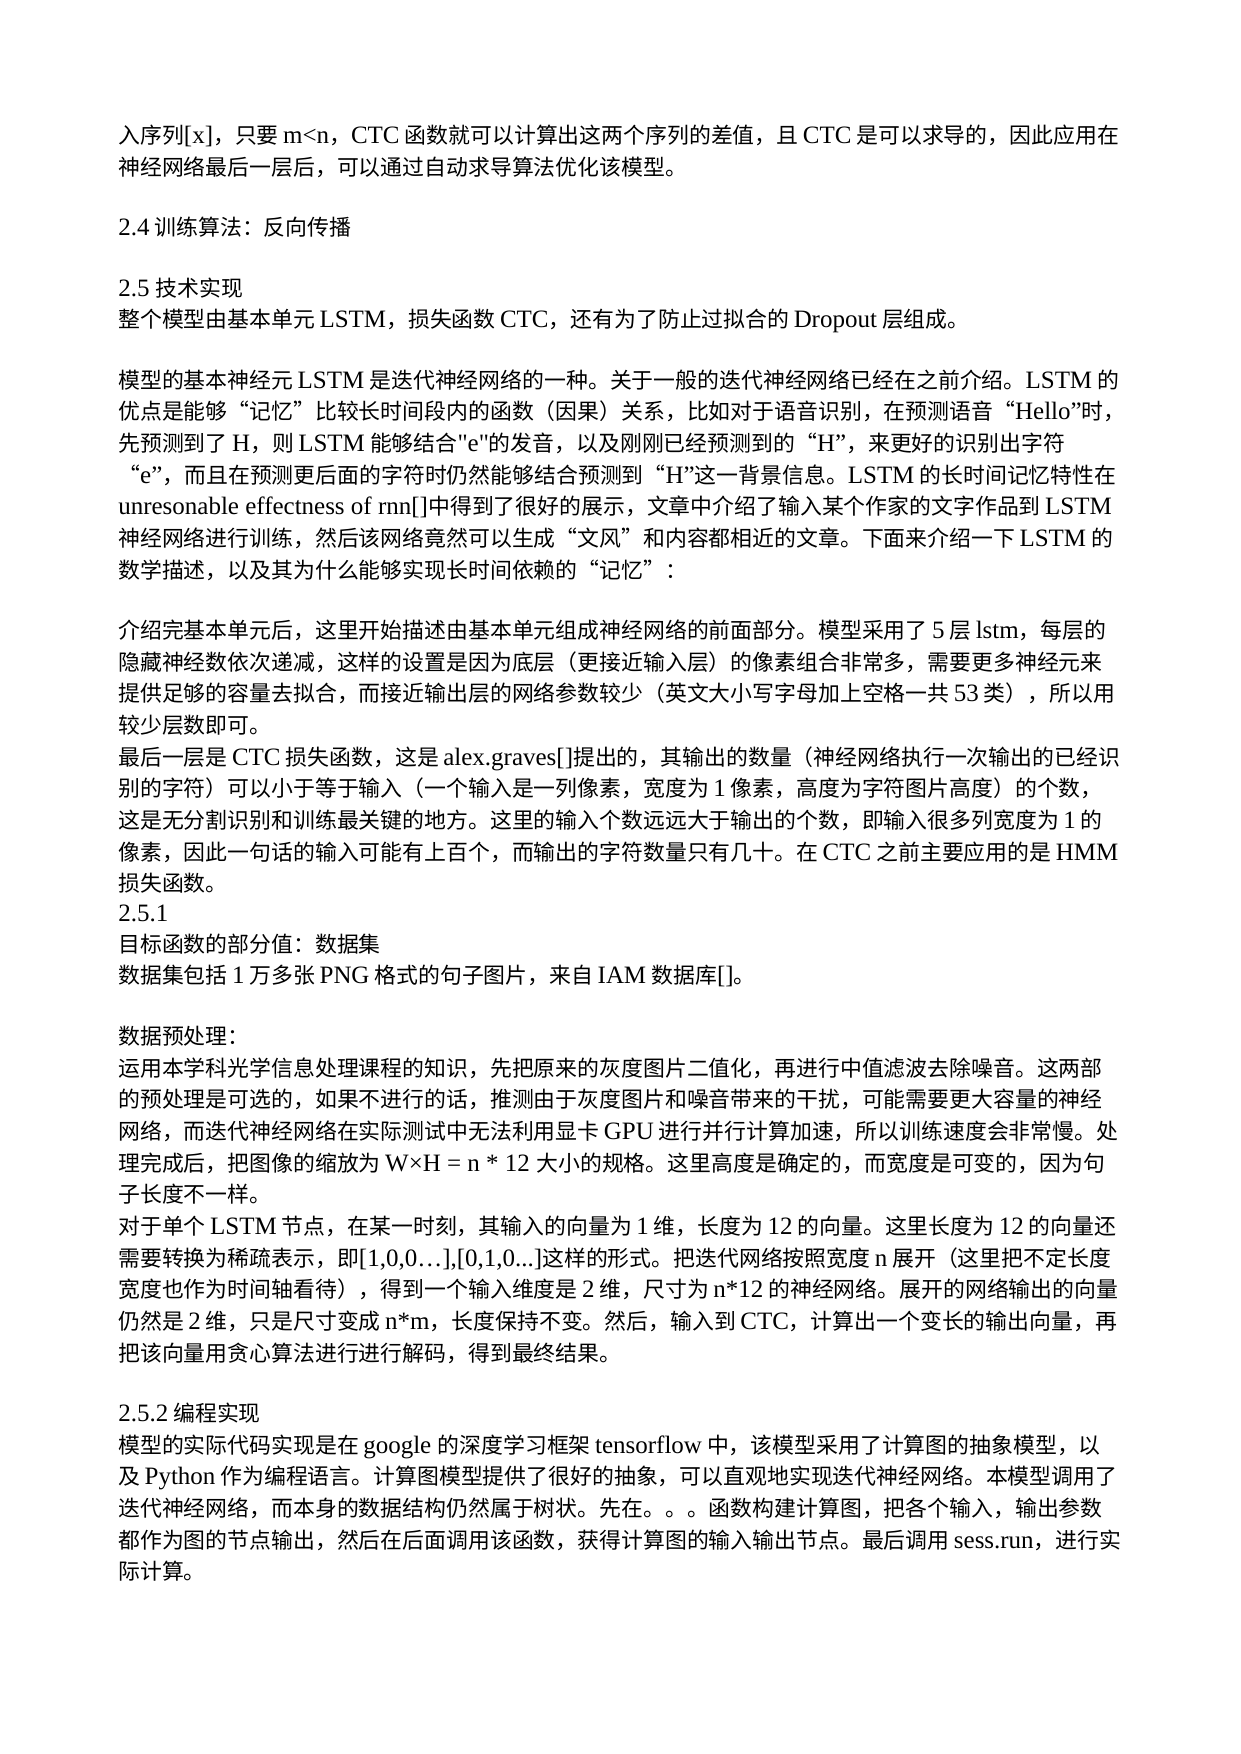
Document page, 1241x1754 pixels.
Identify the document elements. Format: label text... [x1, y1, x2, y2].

text 最后一层是CTC损失函数，这是alex.graves[]提出的，其输出的数量（神经网络执行一次输出的已经识别的字符）可以小于等于输入（一个输入是一列像素，宽度为1像素，高度为字符图片高度）的个数，这是无分割识别和训练最关键的地方。这里的输入个数远远大于输出的个数，即输入很多列宽度为1的像素，因此一句话的输入可能有上百个，而输出的字符数量只有几十。在CTC之前主要应用的是HMM损失函数。 [118, 740, 1122, 898]
text 入序列[x]，只要m<n，CTC函数就可以计算出这两个序列的差值，且CTC是可以求导的，因此应用在神经网络最后一层后，可以通过自动求导算法优化该模型。 [118, 118, 1122, 181]
text 2.5.2编程实现 [118, 1396, 1122, 1428]
text 介绍完基本单元后，这里开始描述由基本单元组成神经网络的前面部分。模型采用了5层lstm，每层的隐藏神经数依次递减，这样的设置是因为底层（更接近输入层）的像素组合非常多，需要更多神经元来提供足够的容量去拟合，而接近输出层的网络参数较少（英文大小写字母加上空格一共53类），所以用较少层数即可。 [118, 613, 1122, 740]
text 目标函数的部分值：数据集 [118, 927, 1122, 958]
text 模型的实际代码实现是在google 的深度学习框架tensorflow中，该模型采用了计算图的抽象模型，以及Python作为编程语言。计算图模型提供了很好的抽象，可以直观地实现迭代神经网络。本模型调用了迭代神经网络，而本身的数据结构仍然属于树状。先在。。。函数构建计算图，把各个输入，输出参数都作为图的节点输出，然后在后面调用该函数，获得计算图的输入输出节点。最后调用sess.run，进行实际计算。 [118, 1428, 1122, 1586]
text 整个模型由基本单元LSTM，损失函数CTC，还有为了防止过拟合的Dropout层组成。 [118, 302, 1122, 334]
text 数据集包括1万多张PNG格式的句子图片，来自IAM数据库[]。 [118, 958, 1122, 990]
text 对于单个LSTM节点，在某一时刻，其输入的向量为1维，长度为12的向量。这里长度为12的向量还需要转换为稀疏表示，即[1,0,0…],[0,1,0...]这样的形式。把迭代网络按照宽度n展开（这里把不定长度宽度也作为时间轴看待），得到一个输入维度是2维，尺寸为n*12的神经网络。展开的网络输出的向量仍然是2维，只是尺寸变成n*m，长度保持不变。然后，输入到CTC，计算出一个变长的输出向量，再把该向量用贪心算法进行进行解码，得到最终结果。 [118, 1209, 1122, 1367]
text 2.4训练算法：反向传播 [118, 210, 1122, 242]
text 模型的基本神经元LSTM是迭代神经网络的一种。关于一般的迭代神经网络已经在之前介绍。LSTM的优点是能够“记忆”比较长时间段内的函数（因果）关系，比如对于语音识别，在预测语音“Hello”时，先预测到了H，则LSTM能够结合"e"的发音，以及刚刚已经预测到的“H”，来更好的识别出字符“e”，而且在预测更后面的字符时仍然能够结合预测到“H”这一背景信息。LSTM的长时间记忆特性在unresonable effectness of rnn[]中得到了很好的展示，文章中介绍了输入某个作家的文字作品到LSTM神经网络进行训练，然后该网络竟然可以生成“文风”和内容都相近的文章。下面来介绍一下LSTM的数学描述，以及其为什么能够实现长时间依赖的“记忆”： [118, 363, 1122, 584]
text 运用本学科光学信息处理课程的知识，先把原来的灰度图片二值化，再进行中值滤波去除噪音。这两部的预处理是可选的，如果不进行的话，推测由于灰度图片和噪音带来的干扰，可能需要更大容量的神经网络，而迭代神经网络在实际测试中无法利用显卡GPU进行并行计算加速，所以训练速度会非常慢。处理完成后，把图像的缩放为W×H = n * 12 大小的规格。这里高度是确定的，而宽度是可变的，因为句子长度不一样。 [118, 1051, 1122, 1209]
text 2.5 技术实现 [118, 271, 1122, 302]
text 数据预处理： [118, 1019, 1122, 1051]
text 2.5.1 [118, 898, 1122, 927]
